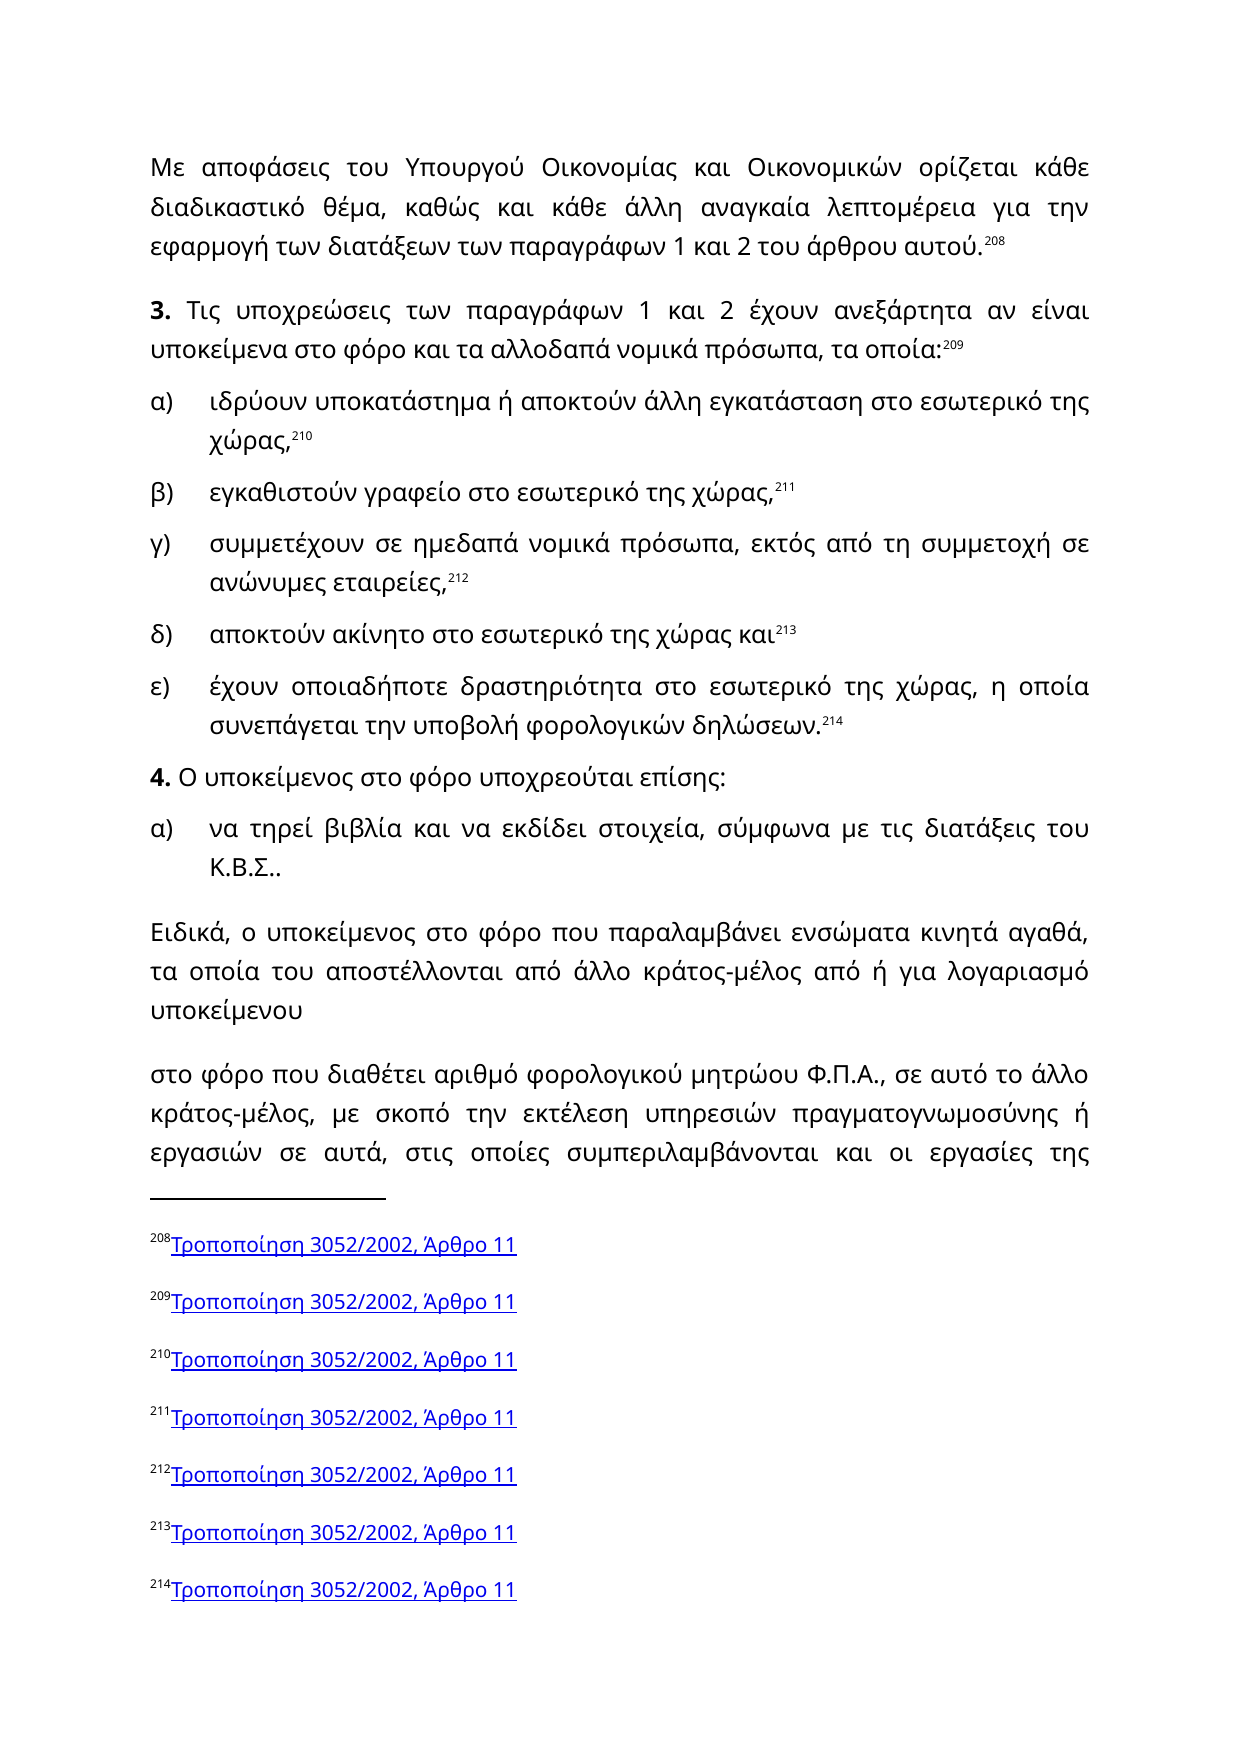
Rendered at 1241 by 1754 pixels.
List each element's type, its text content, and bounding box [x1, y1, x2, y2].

text Τροποποίηση 3052/2002, Άρθρο 11 [150, 1287, 1090, 1316]
text στο φόρο που διαθέτει αριθμό φορολογικού μητρώου Φ.Π.Α., σε αυτό το άλλο κράτος-μέλος, με σκοπό την εκτέλεση υπηρεσιών πραγματογνωμοσύνης ή εργασιών σε αυτά, στις οποίες συμπεριλαμβάνονται και οι εργασίες της [150, 1057, 1090, 1169]
list α) ιδρύουν υποκατάστημα ή αποκτούν άλλη εγκατάσταση στο εσωτερικό της χώρας, [150, 383, 1090, 457]
list ε) έχουν οποιαδήποτε δραστηριότητα στο εσωτερικό της χώρας, η οποία συνεπάγεται την υποβολή φορολογικών δηλώσεων. [150, 668, 1090, 742]
text Τροποποίηση 3052/2002, Άρθρο 11 [150, 1518, 1090, 1546]
text Τροποποίηση 3052/2002, Άρθρο 11 [150, 1345, 1090, 1373]
text Τροποποίηση 3052/2002, Άρθρο 11 [150, 1460, 1090, 1489]
text Με αποφάσεις του Υπουργού Οικονομίας και Οικονομικών ορίζεται κάθε διαδικαστικό θέμα, καθώς και κάθε άλλη αναγκαία λεπτομέρεια για την εφαρμογή των διατάξεων των παραγράφων 1 και 2 του άρθρου αυτού. [150, 150, 1090, 262]
text Ειδικά, ο υποκείμενος στο φόρο που παραλαμβάνει ενσώματα κινητά αγαθά, τα οποία του αποστέλλονται από άλλο κράτος-μέλος από ή για λογαριασμό υποκείμενου [150, 914, 1090, 1027]
list β) εγκαθιστούν γραφείο στο εσωτερικό της χώρας, [150, 474, 1090, 508]
text Τροποποίηση 3052/2002, Άρθρο 11 [150, 1576, 1090, 1604]
list α) να τηρεί βιβλία και να εκδίδει στοιχεία, σύμφωνα με τις διατάξεις του Κ.Β.Σ.. [150, 811, 1090, 884]
text 3. Τις υποχρεώσεις των παραγράφων 1 και 2 έχουν ανεξάρτητα αν είναι υποκείμενα στο φόρο και τα αλλοδαπά νομικά πρόσωπα, τα οποία: [150, 292, 1090, 366]
list δ) αποκτούν ακίνητο στο εσωτερικό της χώρας και [150, 617, 1090, 651]
list γ) συμμετέχουν σε ημεδαπά νομικά πρόσωπα, εκτός από τη συμμετοχή σε ανώνυμες εταιρείες, [150, 526, 1090, 599]
text 4. O υποκείμενος στο φόρο υποχρεούται επίσης: [150, 759, 1090, 793]
text Τροποποίηση 3052/2002, Άρθρο 11 [150, 1403, 1090, 1431]
text Τροποποίηση 3052/2002, Άρθρο 11 [150, 1230, 1090, 1258]
